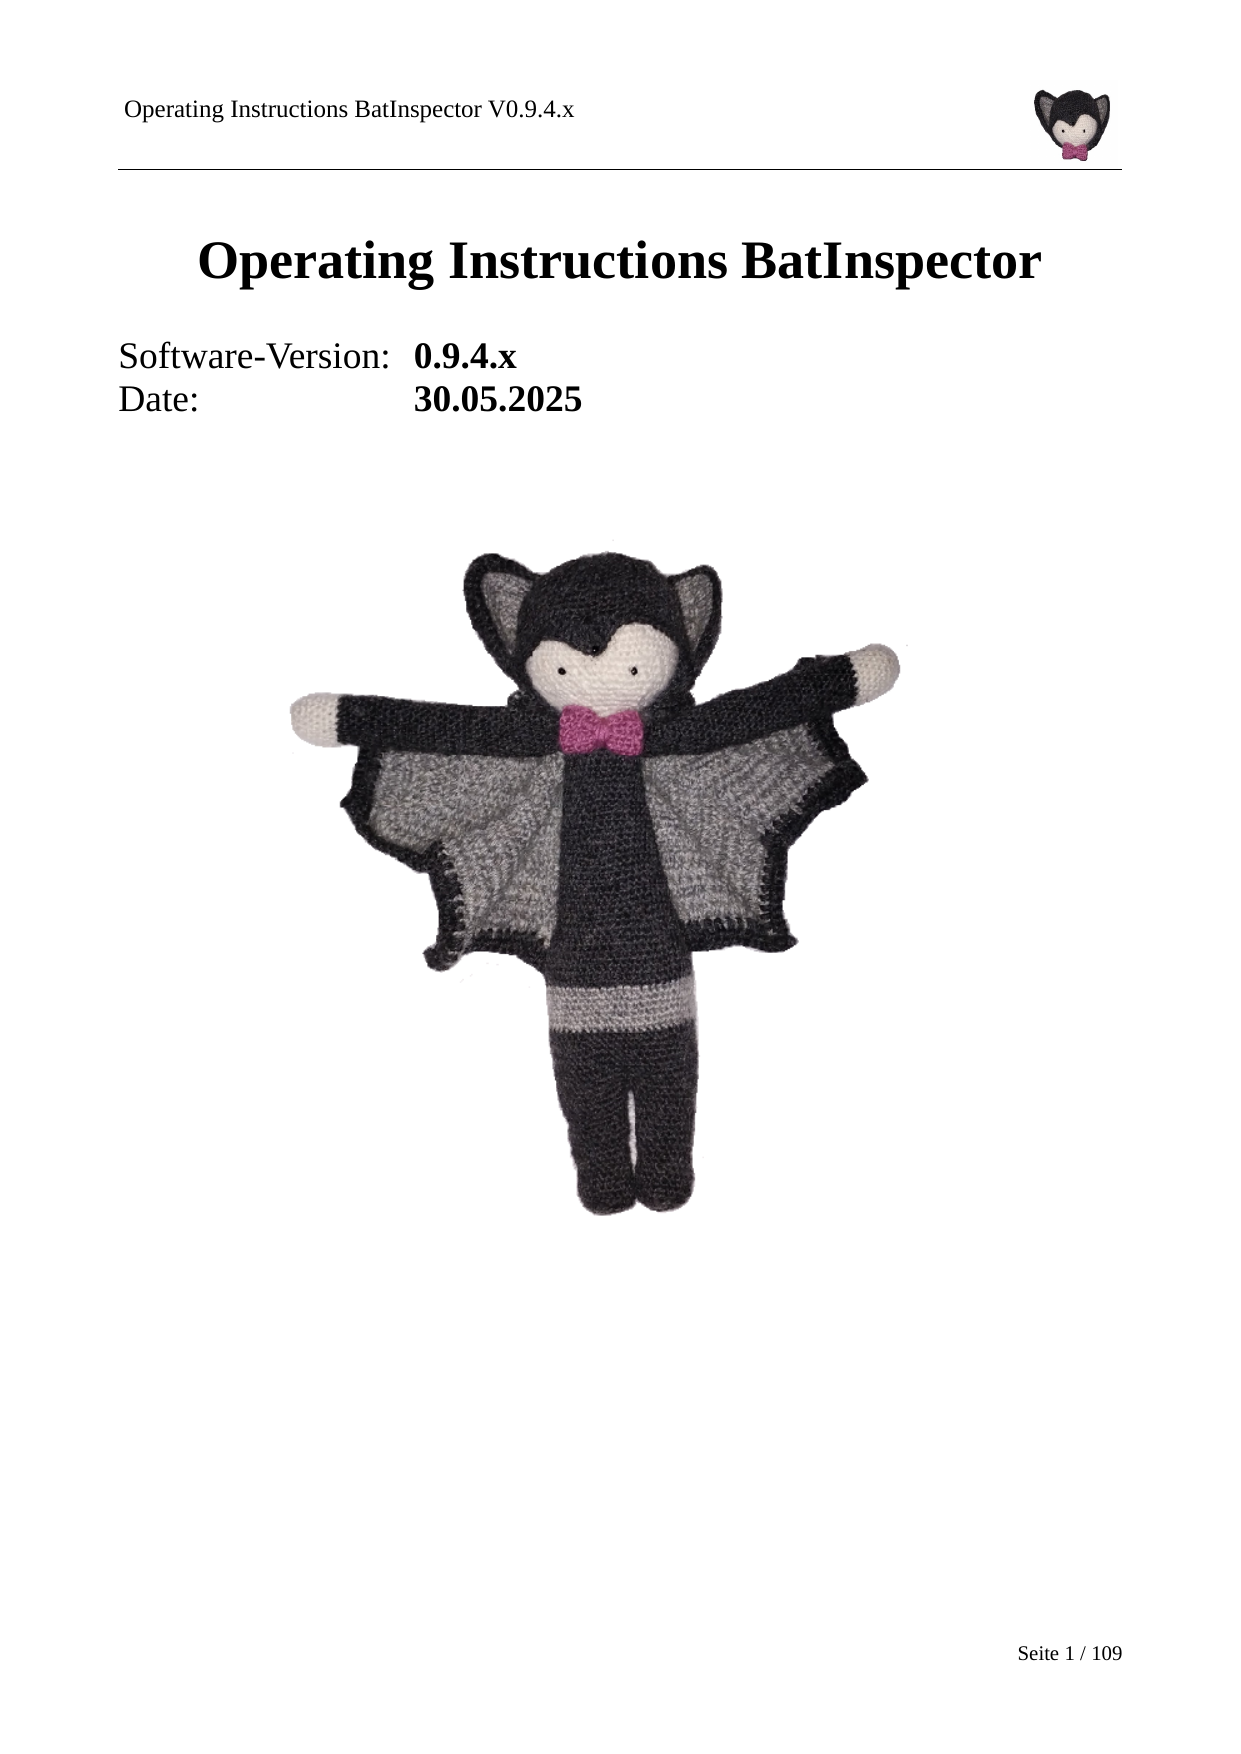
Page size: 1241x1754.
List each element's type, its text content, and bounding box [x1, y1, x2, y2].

text Software-Version: 0.9.4.x [118, 334, 1122, 377]
text Operating Instructions BatInspector [118, 228, 1122, 291]
text Date: 30.05.2025 [118, 377, 1122, 420]
picture [1030, 80, 1119, 169]
picture [275, 506, 919, 1252]
